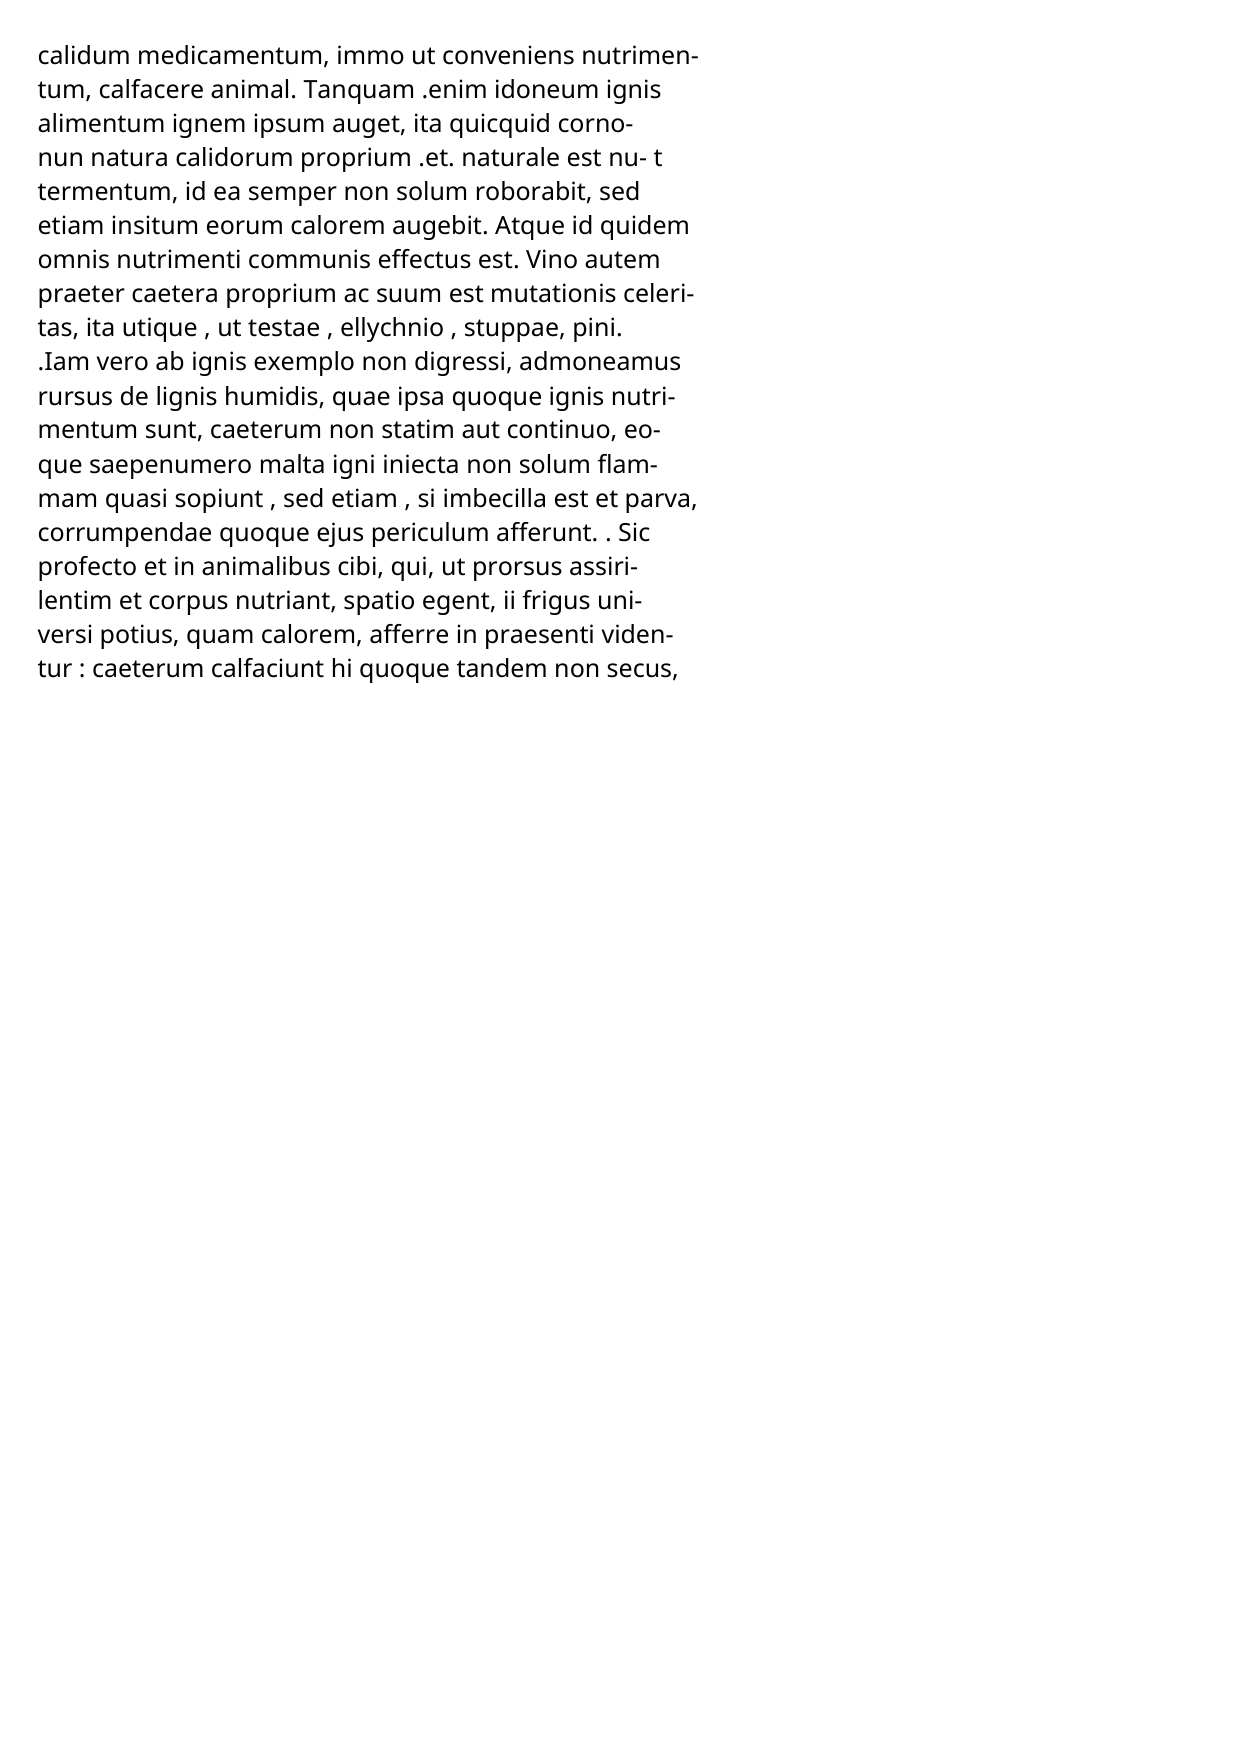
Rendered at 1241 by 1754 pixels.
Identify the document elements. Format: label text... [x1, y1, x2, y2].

text calidum medicamentum, immo ut conveniens nutrimen- tum, calfacere animal. Tanquam .enim idoneum ignis alimentum ignem ipsum auget, ita quicquid corno- nun natura calidorum proprium .et. naturale est nu- t termentum, id ea semper non solum roborabit, sed etiam insitum eorum calorem augebit. Atque id quidem omnis nutrimenti communis effectus est. Vino autem praeter caetera proprium ac suum est mutationis celeri- tas, ita utique , ut testae , ellychnio , stuppae, pini. .Iam vero ab ignis exemplo non digressi, admoneamus rursus de lignis humidis, quae ipsa quoque ignis nutri- mentum sunt, caeterum non statim aut continuo, eo- que saepenumero malta igni iniecta non solum flam- mam quasi sopiunt , sed etiam , si imbecilla est et parva, corrumpendae quoque ejus periculum afferunt. . Sic profecto et in animalibus cibi, qui, ut prorsus assiri- lentim et corpus nutriant, spatio egent, ii frigus uni- versi potius, quam calorem, afferre in praesenti viden- tur : caeterum calfaciunt hi quoque tandem non secus, [37, 37, 1203, 685]
